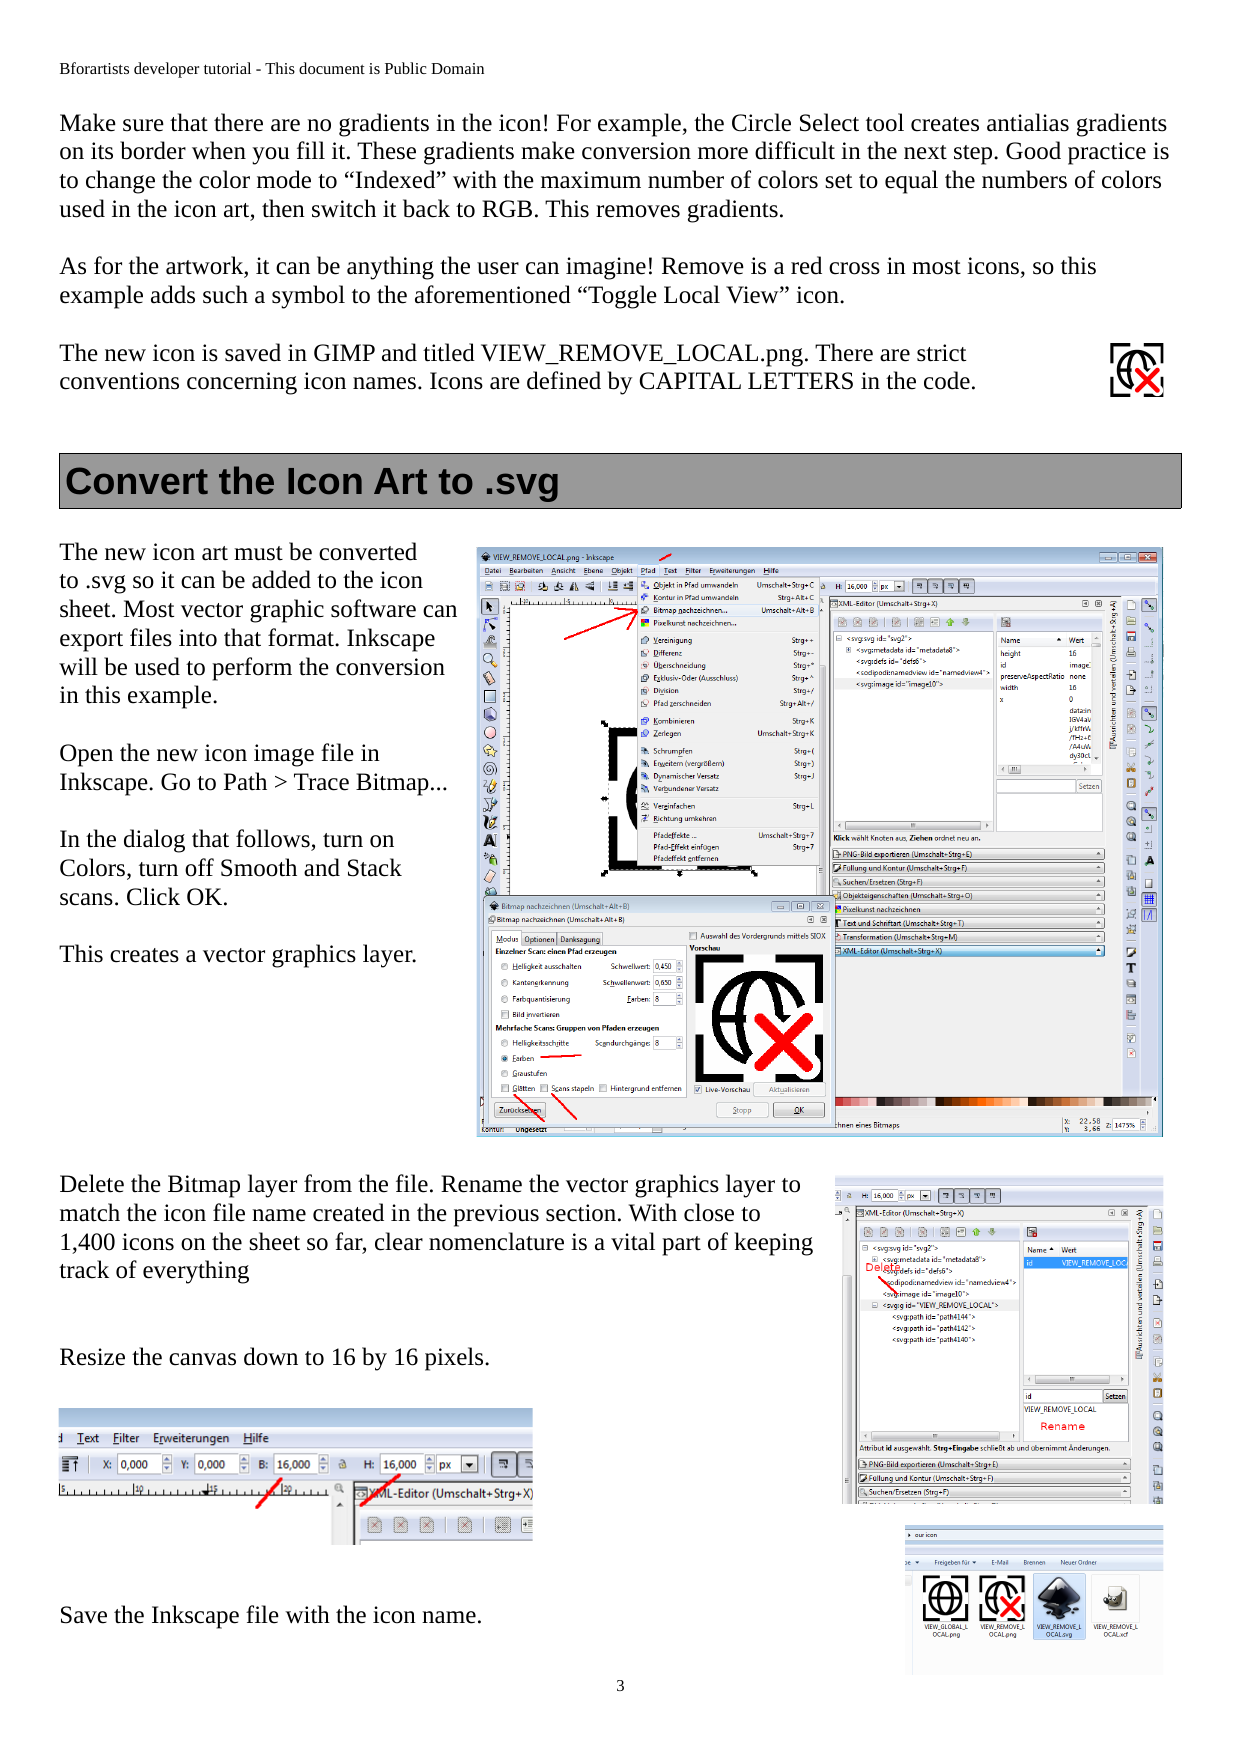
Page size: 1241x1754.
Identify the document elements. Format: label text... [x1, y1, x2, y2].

text As for the artwork, it can be anything the user can imagine! Remove is a red cross in most icons, so this example adds such a symbol to the aforementioned “Toggle Local View” icon. [59, 251, 1181, 309]
picture [1110, 343, 1164, 397]
picture [905, 1525, 1164, 1675]
text Open the new icon image file in Inkscape. Go to Path > Trace Bitmap... [59, 738, 476, 796]
text The new icon art must be converted to .svg so it can be added to the icon sheet. Most vector graphic software can export files into that format. Inkscape will be used to perform the conversion in this example. [59, 537, 1181, 709]
picture [835, 1175, 1164, 1504]
text In the dialog that follows, turn on Colors, turn off Smooth and Stack scans. Click OK. [59, 824, 476, 911]
picture [58, 1408, 533, 1545]
text Delete the Bitmap layer from the file. Rename the vector graphics layer to match the icon file name created in the previous section. With close to 1,400 icons on the sheet so far, clear nomenclature is a vital part of keeping track of everything [59, 1169, 1181, 1284]
text Save the Inkscape file with the icon name. [59, 1601, 905, 1629]
text The new icon is saved in GIMP and titled VIEW_REMOVE_LOCAL.png. There are strict conventions concerning icon names. Icons are defined by CAPITAL LETTERS in the code. [59, 338, 1181, 395]
text Resize the canvas down to 16 by 16 pixels. [59, 1342, 835, 1371]
text Make sure that there are no gradients in the icon! For example, the Circle Select tool creates antialias gradients on its border when you fill it. These gradients make conversion more difficult in the next step. Good practice is to change the color mode to “Indexed” with the maximum number of colors set to equal the numbers of colors used in the icon art, then switch it back to RGB. This removes gradients. [59, 108, 1181, 223]
table_header Convert the Icon Art to .svg [60, 454, 1181, 508]
text This creates a vector graphics layer. [59, 939, 476, 968]
picture [476, 547, 1164, 1137]
